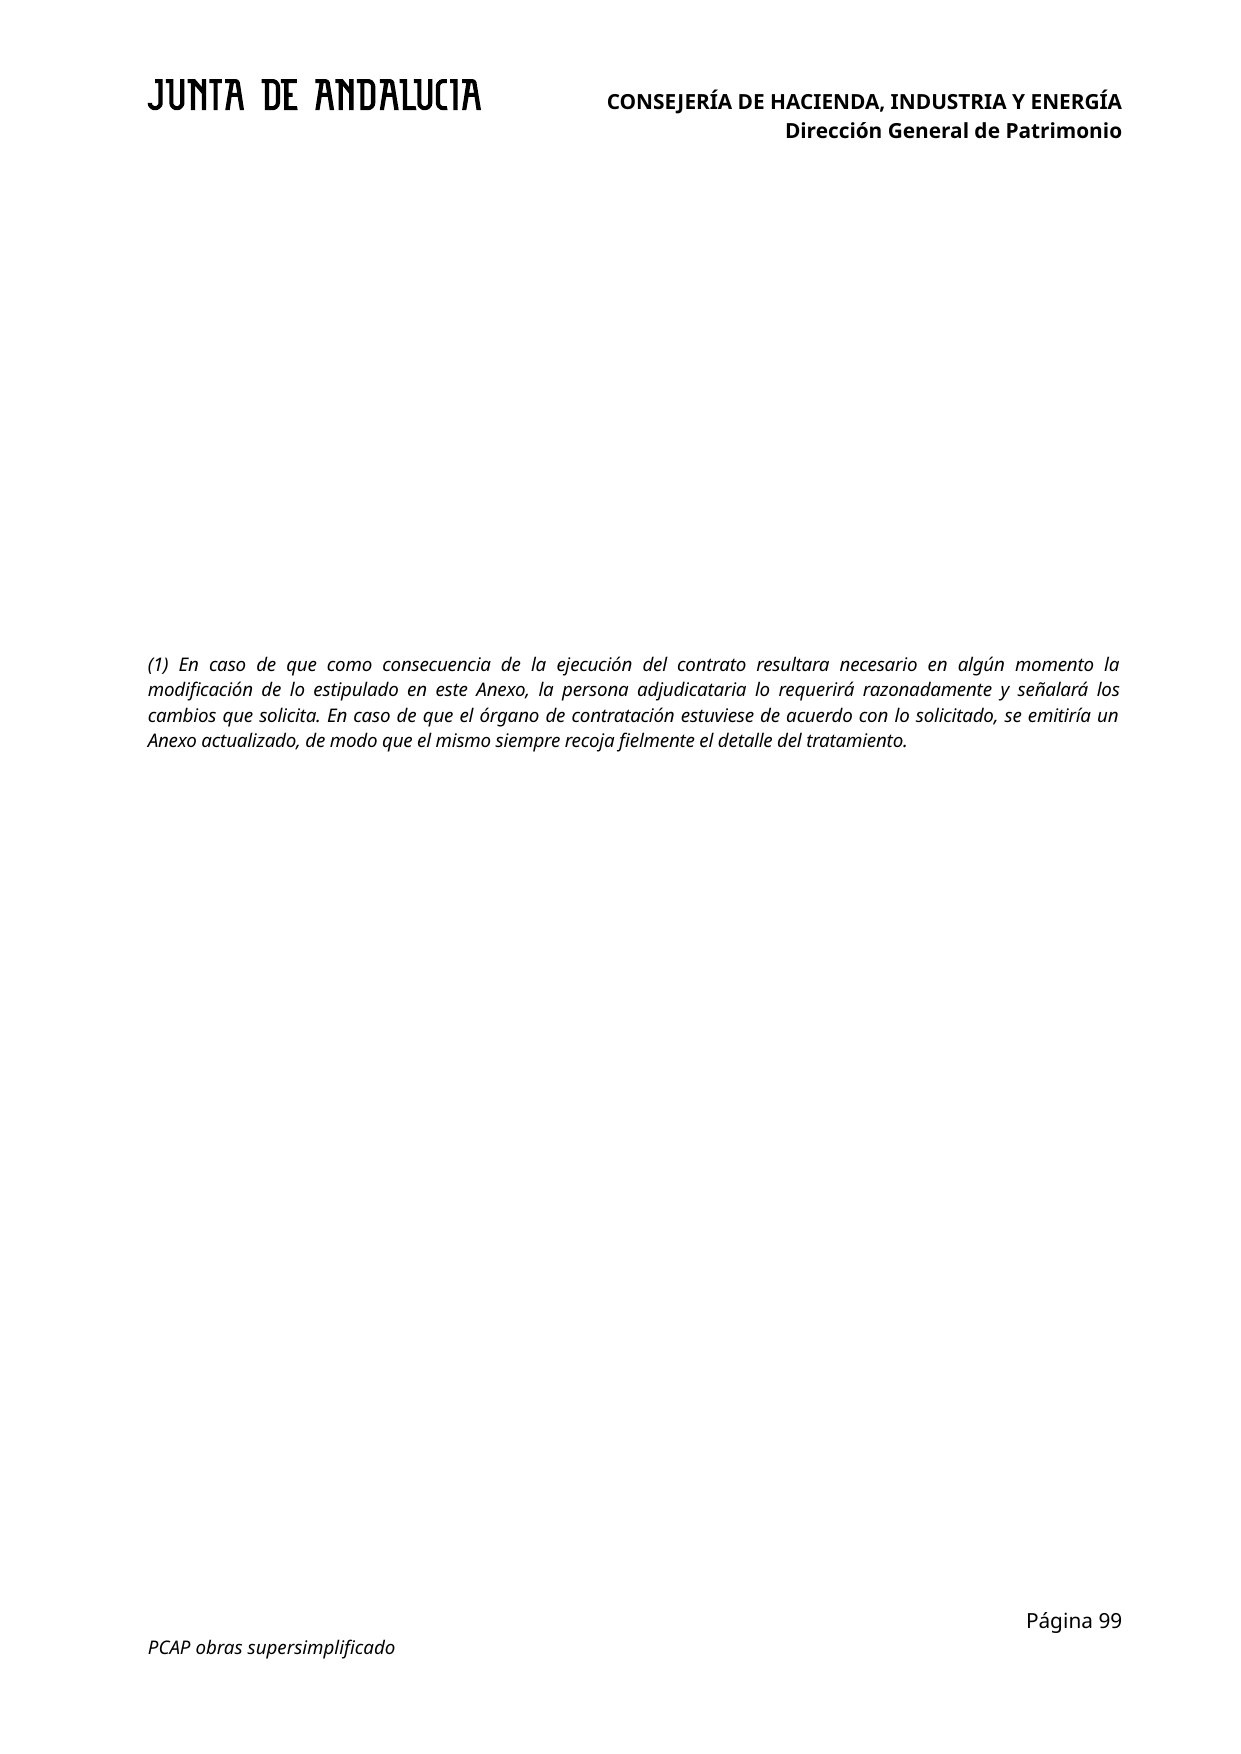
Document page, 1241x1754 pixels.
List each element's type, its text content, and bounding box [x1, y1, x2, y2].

text (1) En caso de que como consecuencia de la ejecución del contrato resultara necesario en algún momento la modificación de lo estipulado en este Anexo, la persona adjudicataria lo requerirá razonadamente y señalará los cambios que solicita. En caso de que el órgano de contratación estuviese de acuerdo con lo solicitado, se emitiría un Anexo actualizado, de modo que el mismo siempre recoja fielmente el detalle del tratamiento. [148, 651, 1122, 753]
